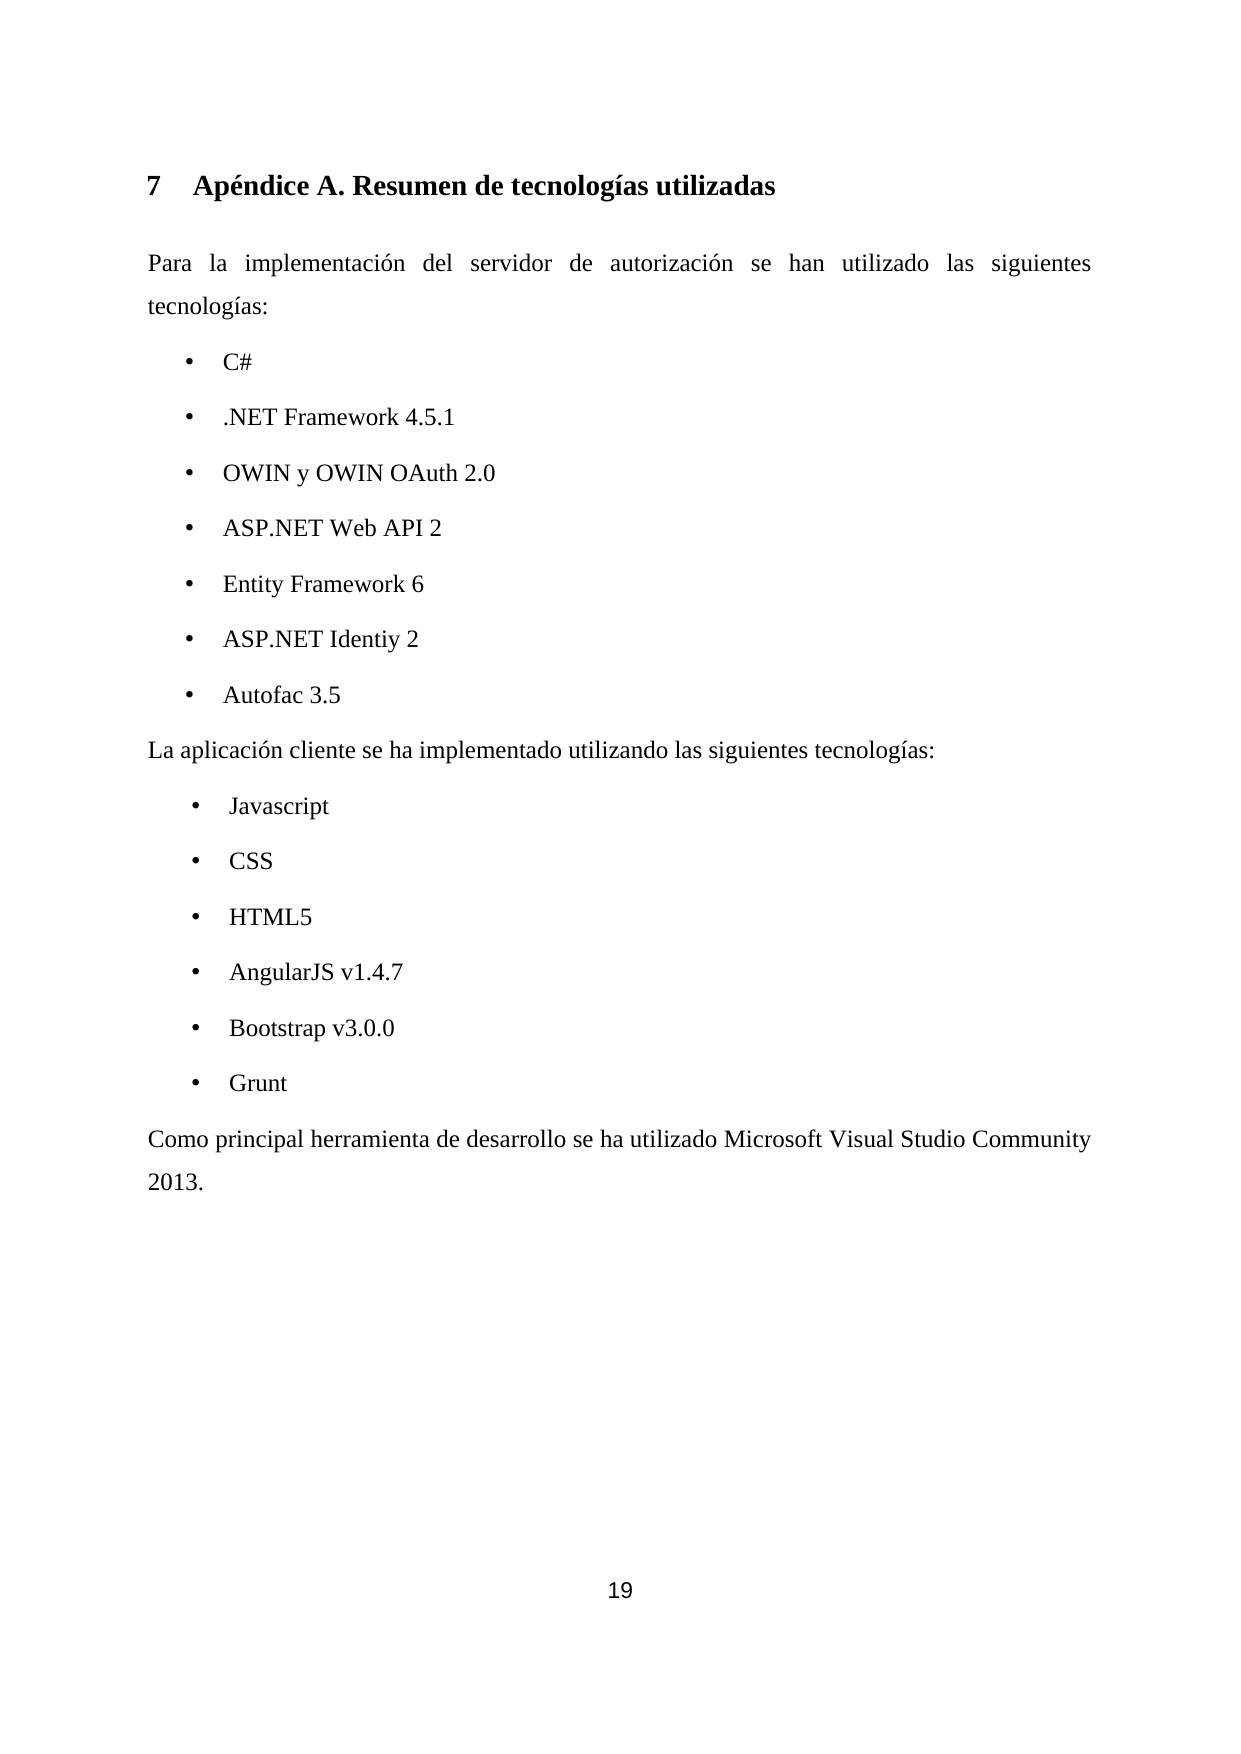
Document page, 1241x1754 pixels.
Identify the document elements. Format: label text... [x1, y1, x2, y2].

list OWIN y OWIN OAuth 2.0 [185, 458, 1093, 486]
list Entity Framework 6 [185, 569, 1093, 597]
text Para la implementación del servidor de autorización se han utilizado las siguientes tecnologías: [148, 248, 1093, 320]
list .NET Framework 4.5.1 [185, 402, 1093, 431]
text La aplicación cliente se ha implementado utilizando las siguientes tecnologías: [148, 735, 1093, 764]
list Bootstrap v3.0.0 [191, 1013, 1093, 1042]
list HTML5 [191, 902, 1093, 931]
text Como principal herramienta de desarrollo se ha utilizado Microsoft Visual Studio Community 2013. [148, 1124, 1093, 1196]
list Autofac 3.5 [185, 680, 1093, 708]
list AngularJS v1.4.7 [191, 957, 1093, 986]
list Grunt [191, 1068, 1093, 1097]
list C# [185, 347, 1093, 375]
list CSS [191, 846, 1093, 875]
subtitle Apéndice A. Resumen de tecnologías utilizadas [139, 168, 1093, 202]
list Javascript [191, 791, 1093, 819]
list ASP.NET Identiy 2 [185, 624, 1093, 653]
list ASP.NET Web API 2 [185, 513, 1093, 542]
